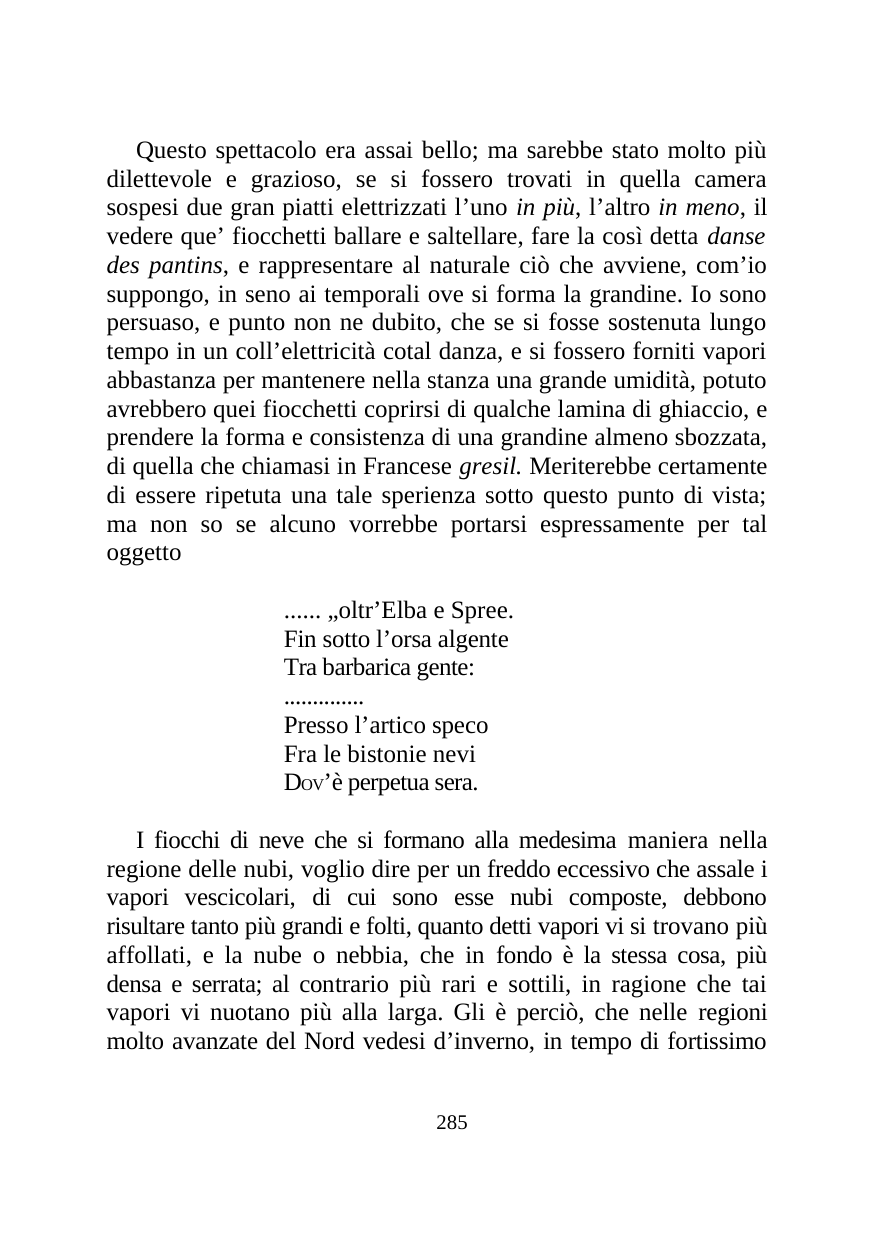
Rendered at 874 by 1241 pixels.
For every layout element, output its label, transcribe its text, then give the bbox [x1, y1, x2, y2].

text Fra le bistonie nevi [282, 739, 768, 767]
text .............. [282, 681, 768, 710]
text Tra barbarica gente: [282, 652, 768, 681]
text Questo spettacolo era assai bello; ma sarebbe stato molto più dilettevole e grazioso, se si fossero trovati in quella camera sospesi due gran piatti elettrizzati l’uno in più, l’altro in meno, il vedere que’ fiocchetti ballare e saltellare, fare la così detta danse des pantins, e rappresentare al naturale ciò che avviene, com’io suppongo, in seno ai temporali ove si forma la grandine. Io sono persuaso, e punto non ne dubito, che se si fosse sostenuta lungo tempo in un coll’elettricità cotal danza, e si fossero forniti vapori abbastanza per mantenere nella stanza una grande umidità, potuto avrebbero quei fiocchetti coprirsi di qualche lamina di ghiaccio, e prendere la forma e consistenza di una grandine almeno sbozzata, di quella che chiamasi in Francese gresil. Meriterebbe certamente di essere ripetuta una tale sperienza sotto questo punto di vista; ma non so se alcuno vorrebbe portarsi espressamente per tal oggetto [106, 135, 768, 566]
text Fin sotto l’orsa algente [282, 624, 768, 652]
text I fiocchi di neve che si formano alla medesima maniera nella regione delle nubi, voglio dire per un freddo eccessivo che assale i vapori vescicolari, di cui sono esse nubi composte, debbono risultare tanto più grandi e folti, quanto detti vapori vi si trovano più affollati, e la nube o nebbia, che in fondo è la stessa cosa, più densa e serrata; al contrario più rari e sottili, in ragione che tai vapori vi nuotano più alla larga. Gli è perciò, che nelle regioni molto avanzate del Nord vedesi d’inverno, in tempo di fortissimo [106, 825, 768, 1055]
text Dov’è perpetua sera. [282, 767, 768, 796]
text ...... „oltr’Elba e Spree. [282, 595, 768, 624]
text Presso l’artico speco [282, 710, 768, 739]
